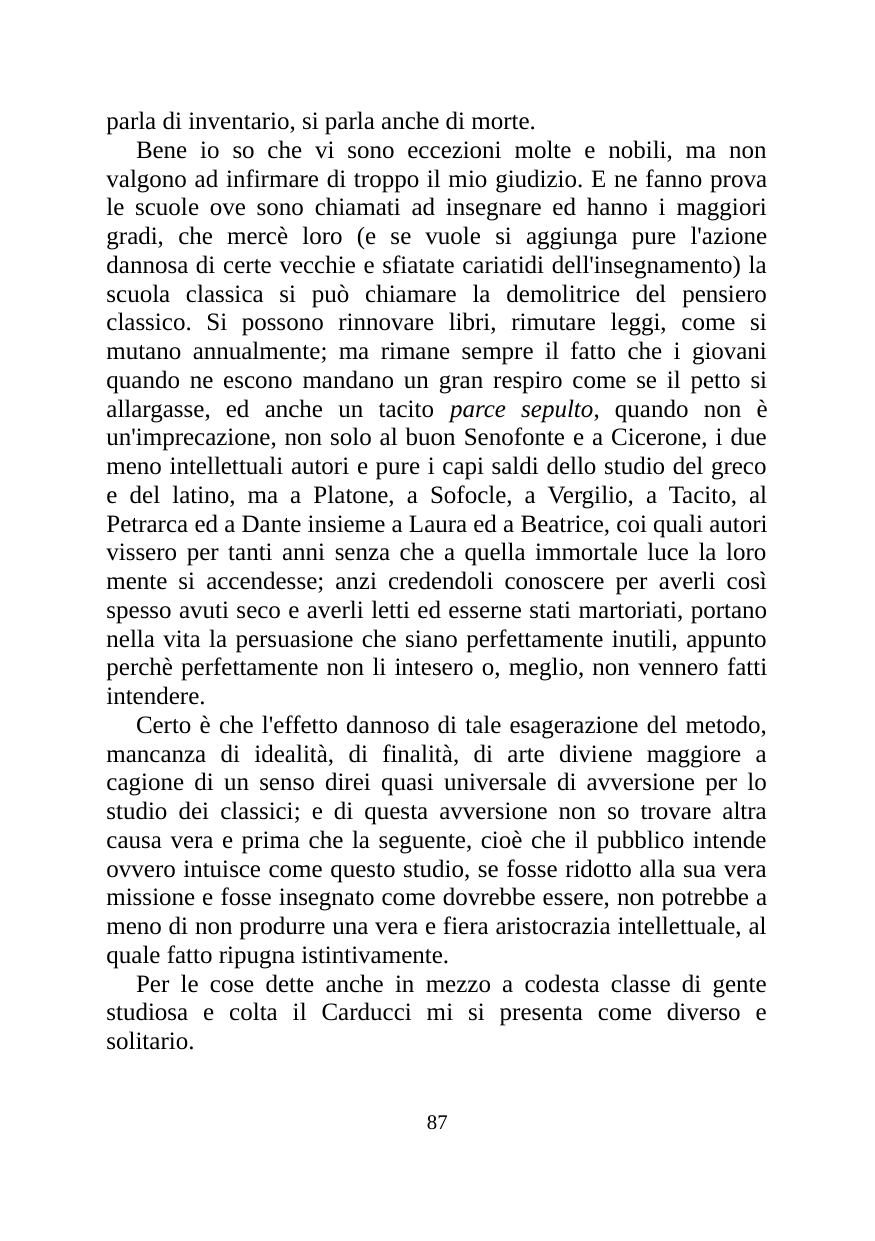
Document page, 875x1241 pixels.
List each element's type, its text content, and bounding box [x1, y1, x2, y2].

text Bene io so che vi sono eccezioni molte e nobili, ma non valgono ad infirmare di troppo il mio giudizio. E ne fanno prova le scuole ove sono chiamati ad insegnare ed hanno i maggiori gradi, che mercè loro (e se vuole si aggiunga pure l'azione dannosa di certe vecchie e sfiatate cariatidi dell'insegnamento) la scuola classica si può chiamare la demolitrice del pensiero classico. Si possono rinnovare libri, rimutare leggi, come si mutano annualmente; ma rimane sempre il fatto che i giovani quando ne escono mandano un gran respiro come se il petto si allargasse, ed anche un tacito parce sepulto, quando non è un'imprecazione, non solo al buon Senofonte e a Cicerone, i due meno intellettuali autori e pure i capi saldi dello studio del greco e del latino, ma a Platone, a Sofocle, a Vergilio, a Tacito, al Petrarca ed a Dante insieme a Laura ed a Beatrice, coi quali autori vissero per tanti anni senza che a quella immortale luce la loro mente si accendesse; anzi credendoli conoscere per averli così spesso avuti seco e averli letti ed esserne stati martoriati, portano nella vita la persuasione che siano perfettamente inutili, appunto perchè perfettamente non li intesero o, meglio, non vennero fatti intendere. [106, 135, 768, 710]
text parla di inventario, si parla anche di morte. [106, 106, 768, 135]
text Per le cose dette anche in mezzo a codesta classe di gente studiosa e colta il Carducci mi si presenta come diverso e solitario. [106, 969, 768, 1055]
text Certo è che l'effetto dannoso di tale esagerazione del metodo, mancanza di idealità, di finalità, di arte diviene maggiore a cagione di un senso direi quasi universale di avversione per lo studio dei classici; e di questa avversione non so trovare altra causa vera e prima che la seguente, cioè che il pubblico intende ovvero intuisce come questo studio, se fosse ridotto alla sua vera missione e fosse insegnato come dovrebbe essere, non potrebbe a meno di non produrre una vera e fiera aristocrazia intellettuale, al quale fatto ripugna istintivamente. [106, 710, 768, 969]
